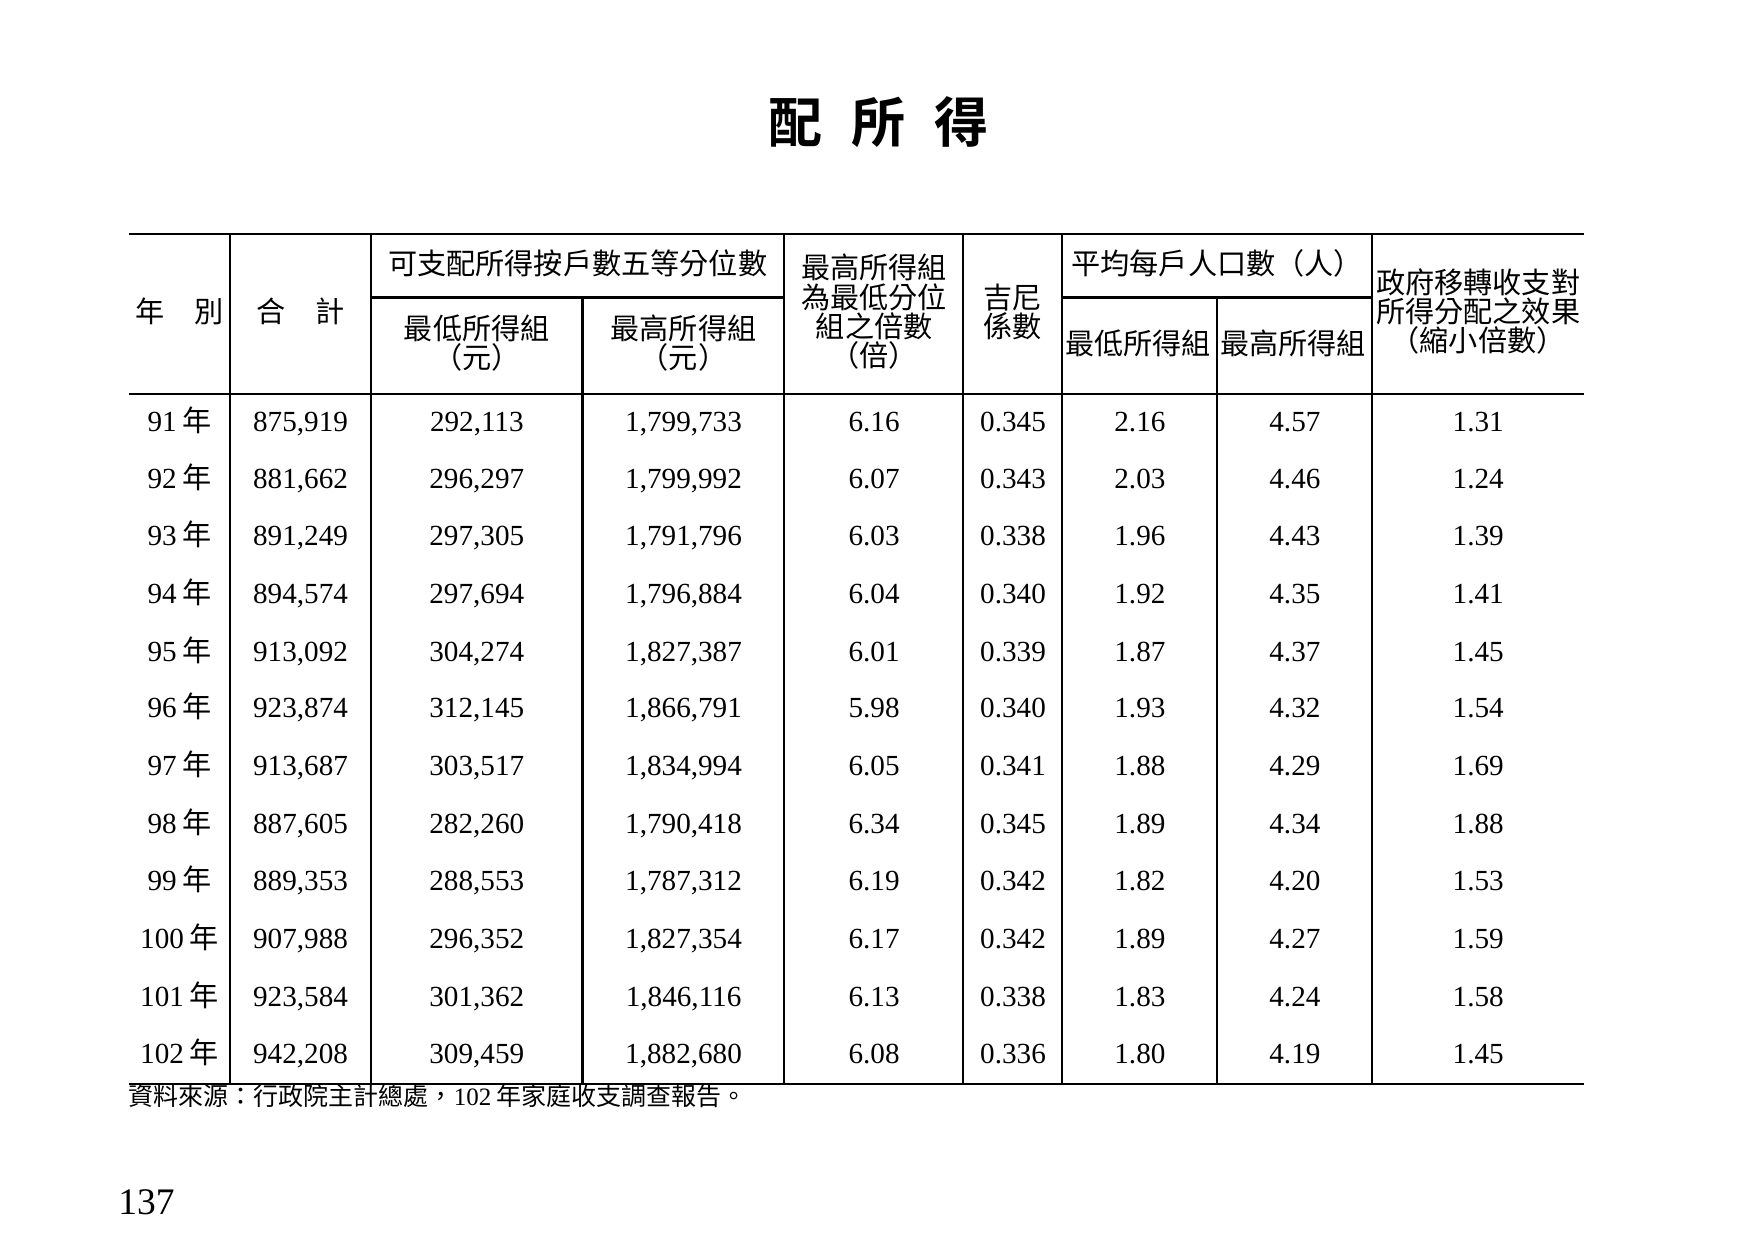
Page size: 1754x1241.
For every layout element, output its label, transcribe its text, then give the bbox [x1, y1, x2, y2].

table_cell 6.04 [785, 565, 962, 625]
table_header 政府移轉收支對所得分配之效果（縮小倍數） [1373, 235, 1583, 393]
table_cell 6.34 [785, 798, 962, 854]
table_cell 1.83 [1063, 970, 1216, 1027]
table_cell 4.46 [1218, 453, 1371, 509]
table_cell 1.92 [1063, 565, 1216, 625]
table_cell 98年 [129, 798, 229, 854]
table_cell 913,092 [231, 625, 370, 681]
table_cell 6.13 [785, 970, 962, 1027]
table_cell 1.87 [1063, 625, 1216, 681]
table_cell 1.88 [1373, 798, 1583, 854]
table_cell 1.69 [1373, 738, 1583, 798]
table_cell 0.340 [964, 565, 1061, 625]
text 配所得 [128, 46, 1628, 171]
table_cell 0.343 [964, 453, 1061, 509]
table_cell 296,352 [372, 911, 581, 970]
table_cell 6.07 [785, 453, 962, 509]
table_cell 875,919 [231, 395, 370, 452]
table_cell 0.342 [964, 854, 1061, 911]
table_cell 907,988 [231, 911, 370, 970]
table_cell 1.89 [1063, 911, 1216, 970]
table_cell 1.88 [1063, 738, 1216, 798]
table_cell 1,799,992 [584, 453, 783, 509]
table_cell 1.53 [1373, 854, 1583, 911]
table_cell 1,827,354 [584, 911, 783, 970]
table_cell 99年 [129, 854, 229, 911]
table_cell 1.93 [1063, 681, 1216, 738]
table_cell 4.20 [1218, 854, 1371, 911]
table_header 合 計 [231, 235, 370, 393]
table_cell 92年 [129, 453, 229, 509]
table_cell 1.39 [1373, 509, 1583, 565]
table_cell 4.27 [1218, 911, 1371, 970]
table_cell 296,297 [372, 453, 581, 509]
table_cell 894,574 [231, 565, 370, 625]
table_header 吉尼 係數 [964, 235, 1061, 393]
table_cell 91年 [129, 395, 229, 452]
table_cell 0.345 [964, 395, 1061, 452]
table_cell 101年 [129, 970, 229, 1027]
table_cell 6.19 [785, 854, 962, 911]
table_cell 303,517 [372, 738, 581, 798]
table_cell 4.35 [1218, 565, 1371, 625]
table_cell 309,459 [372, 1027, 581, 1083]
table_cell 0.338 [964, 509, 1061, 565]
table_cell 1,866,791 [584, 681, 783, 738]
table_cell 4.43 [1218, 509, 1371, 565]
table_cell 5.98 [785, 681, 962, 738]
table_cell 1.80 [1063, 1027, 1216, 1083]
table_cell 292,113 [372, 395, 581, 452]
table_header 最高所得組為最低分位組之倍數（倍） [785, 235, 962, 393]
table_cell 4.32 [1218, 681, 1371, 738]
table_cell 0.342 [964, 911, 1061, 970]
table_cell 1,790,418 [584, 798, 783, 854]
table_cell 95年 [129, 625, 229, 681]
table_cell 0.338 [964, 970, 1061, 1027]
table_cell 1.96 [1063, 509, 1216, 565]
table_cell 100年 [129, 911, 229, 970]
table_cell 1.45 [1373, 625, 1583, 681]
table_cell 923,874 [231, 681, 370, 738]
table_cell 282,260 [372, 798, 581, 854]
table_cell 1.82 [1063, 854, 1216, 911]
table_cell 2.16 [1063, 395, 1216, 452]
table_cell 6.08 [785, 1027, 962, 1083]
table_cell 1.31 [1373, 395, 1583, 452]
table_cell 97年 [129, 738, 229, 798]
table_cell 1.24 [1373, 453, 1583, 509]
table_cell 1,791,796 [584, 509, 783, 565]
table_cell 1.54 [1373, 681, 1583, 738]
table_cell 1,827,387 [584, 625, 783, 681]
table_cell 4.37 [1218, 625, 1371, 681]
table_cell 1,846,116 [584, 970, 783, 1027]
table_cell 1.58 [1373, 970, 1583, 1027]
table_cell 312,145 [372, 681, 581, 738]
table_cell 1,787,312 [584, 854, 783, 911]
table_cell 96年 [129, 681, 229, 738]
table_header 平均每戶人口數（人） [1063, 235, 1371, 296]
table_cell 最低所得組 [1063, 299, 1216, 393]
table_cell 102年 [129, 1027, 229, 1083]
table_cell 1.89 [1063, 798, 1216, 854]
table_cell 94年 [129, 565, 229, 625]
table_cell 93年 [129, 509, 229, 565]
table_cell 1,882,680 [584, 1027, 783, 1083]
table_cell 887,605 [231, 798, 370, 854]
table_cell 297,305 [372, 509, 581, 565]
table_cell 6.17 [785, 911, 962, 970]
table_cell 301,362 [372, 970, 581, 1027]
table_cell 4.29 [1218, 738, 1371, 798]
table_cell 0.340 [964, 681, 1061, 738]
table_cell 297,694 [372, 565, 581, 625]
table_cell 1,796,884 [584, 565, 783, 625]
table_cell 0.336 [964, 1027, 1061, 1083]
table_header 可支配所得按戶數五等分位數 [372, 235, 783, 296]
table_cell 6.16 [785, 395, 962, 452]
table_cell 889,353 [231, 854, 370, 911]
table_cell 923,584 [231, 970, 370, 1027]
table_cell 最高所得組 （元） [584, 299, 783, 393]
table_cell 1.59 [1373, 911, 1583, 970]
table_cell 0.339 [964, 625, 1061, 681]
table_cell 913,687 [231, 738, 370, 798]
table_cell 881,662 [231, 453, 370, 509]
table_cell 1,799,733 [584, 395, 783, 452]
table_cell 288,553 [372, 854, 581, 911]
table_cell 4.19 [1218, 1027, 1371, 1083]
table_cell 2.03 [1063, 453, 1216, 509]
table_cell 1,834,994 [584, 738, 783, 798]
table_header 年 別 [129, 235, 229, 393]
table_cell 最高所得組 [1218, 299, 1371, 393]
table_cell 4.24 [1218, 970, 1371, 1027]
table_cell 最低所得組 （元） [372, 299, 581, 393]
text 資料來源：行政院主計總處，102年家庭收支調查報告。 [128, 1085, 1628, 1110]
table_cell 0.345 [964, 798, 1061, 854]
table_cell 6.05 [785, 738, 962, 798]
table_cell 4.57 [1218, 395, 1371, 452]
table_cell 1.41 [1373, 565, 1583, 625]
table_cell 1.45 [1373, 1027, 1583, 1083]
table_cell 6.01 [785, 625, 962, 681]
table_cell 942,208 [231, 1027, 370, 1083]
table_cell 891,249 [231, 509, 370, 565]
table_cell 4.34 [1218, 798, 1371, 854]
table_cell 6.03 [785, 509, 962, 565]
table_cell 0.341 [964, 738, 1061, 798]
table_cell 304,274 [372, 625, 581, 681]
